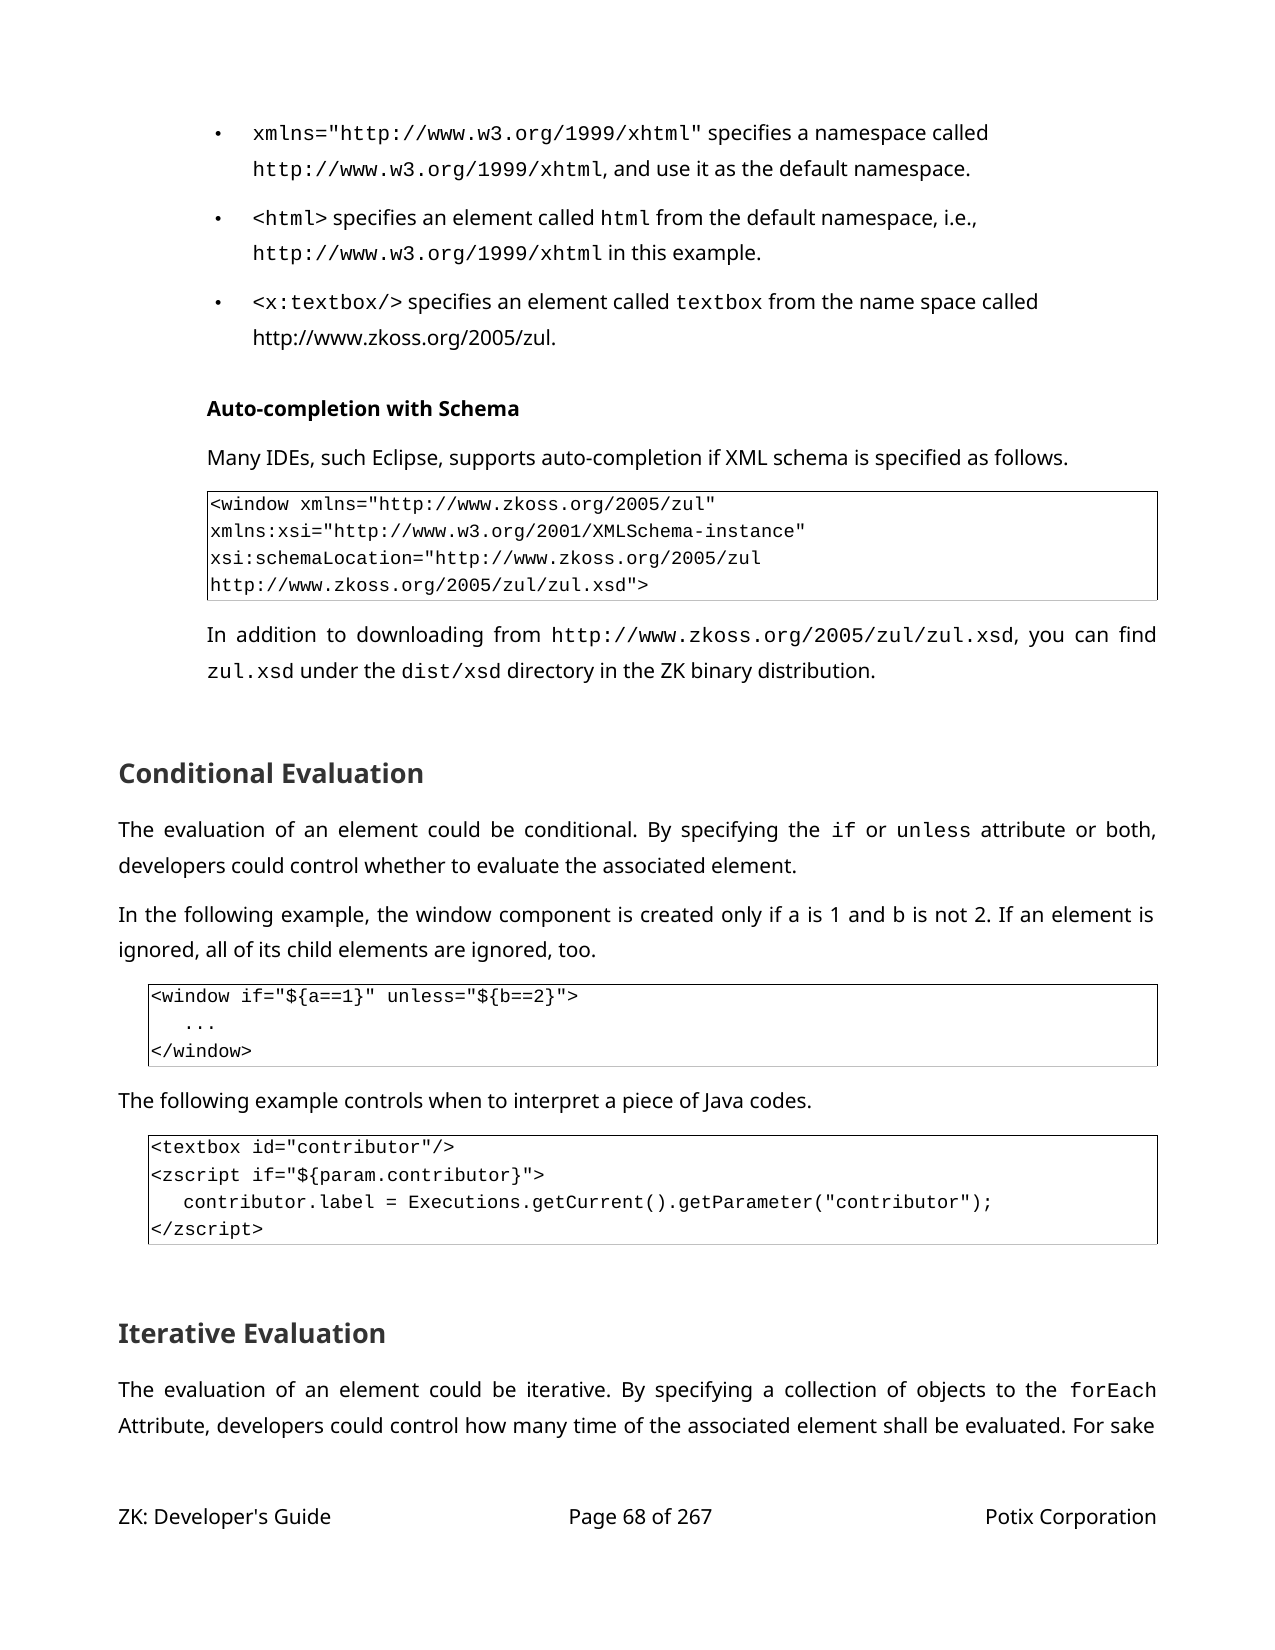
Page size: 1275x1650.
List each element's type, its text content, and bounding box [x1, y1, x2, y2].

text <window if="${a==1}" unless="${b==2}"> [149, 985, 1157, 1008]
list xmlns="http://www.w3.org/1999/xhtml" specifies a namespace called http://www.w3.org/1999/xhtml, and use it as the default namespace. [215, 118, 1157, 182]
subtitle Conditional Evaluation [118, 755, 1157, 792]
list <x:textbox/> specifies an element called textbox from the name space called http://www.zkoss.org/2005/zul. [215, 287, 1157, 351]
text Many IDEs, such Eclipse, supports auto-completion if XML schema is specified as follows. [207, 443, 1157, 471]
subtitle Iterative Evaluation [118, 1315, 1157, 1352]
subtitle Auto-completion with Schema [207, 394, 1157, 422]
text </zscript> [149, 1217, 1157, 1244]
text The evaluation of an element could be conditional. By specifying the if or unless attribute or both, developers could control whether to evaluate the associated element. [118, 816, 1157, 879]
list <html> specifies an element called html from the default namespace, i.e., http://www.w3.org/1999/xhtml in this example. [215, 203, 1157, 267]
text xsi:schemaLocation="http://www.zkoss.org/2005/zul http://www.zkoss.org/2005/zul/zul.xsd"> [208, 546, 1157, 600]
text <textbox id="contributor"/> [149, 1136, 1157, 1159]
text contributor.label = Executions.getCurrent().getParameter("contributor"); [149, 1189, 1157, 1214]
text In the following example, the window component is created only if a is 1 and b is not 2. If an element is ignored, all of its child elements are ignored, too. [118, 900, 1157, 963]
text ... [149, 1011, 1157, 1036]
text <window xmlns="http://www.zkoss.org/2005/zul" [208, 492, 1157, 516]
text <zscript if="${param.contributor}"> [149, 1162, 1157, 1187]
text </window> [149, 1038, 1157, 1066]
text The following example controls when to interpret a piece of Java codes. [118, 1086, 1157, 1114]
text The evaluation of an element could be iterative. By specifying a collection of objects to the forEach Attribute, developers could control how many time of the associated element shall be evaluated. For sake [118, 1375, 1157, 1439]
text xmlns:xsi="http://www.w3.org/2001/XMLSchema-instance" [208, 519, 1157, 543]
text In addition to downloading from http://www.zkoss.org/2005/zul/zul.xsd, you can find zul.xsd under the dist/xsd directory in the ZK binary distribution. [207, 620, 1157, 684]
